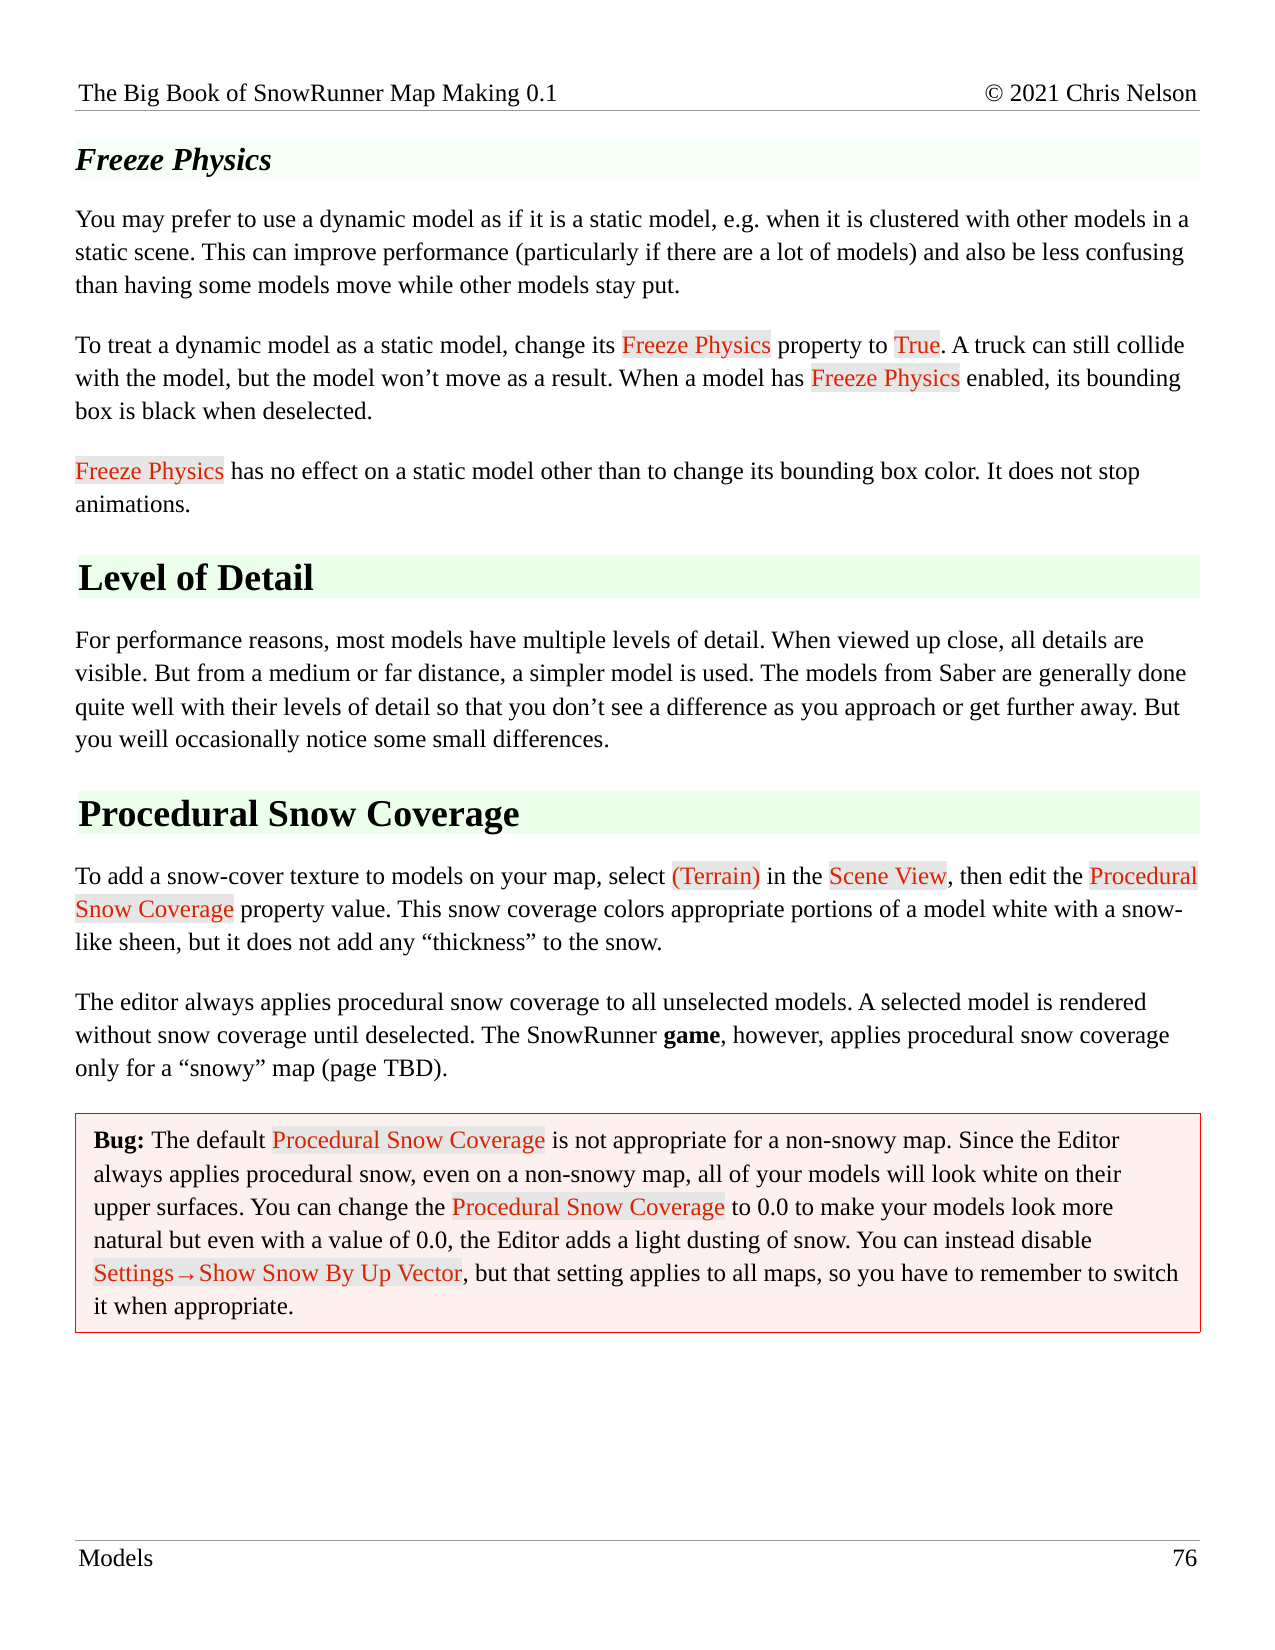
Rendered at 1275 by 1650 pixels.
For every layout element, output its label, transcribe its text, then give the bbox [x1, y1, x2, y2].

text To treat a dynamic model as a static model, change its Freeze Physics property to True. A truck can still collide with the model, but the model won’t move as a result. When a model has Freeze Physics enabled, its bounding box is black when deselected. [75, 330, 1200, 424]
subtitle Procedural Snow Coverage [78, 791, 1200, 834]
text You may prefer to use a dynamic model as if it is a static model, e.g. when it is clustered with other models in a static scene. This can improve performance (particularly if there are a lot of models) and also be less confusing than having some models move while other models stay put. [75, 204, 1200, 298]
list The default Procedural Snow Coverage is not appropriate for a non-snowy map. Since the Editor always applies procedural snow, even on a non-snowy map, all of your models will look white on their upper surfaces. You can change the Procedural Snow Coverage to 0.0 to make your models look more natural but even with a value of 0.0, the Editor adds a light dusting of snow. You can instead disable Settings→Show Snow By Up Vector, but that setting applies to all maps, so you have to remember to switch it when appropriate. [76, 1114, 1200, 1332]
text To add a snow-cover texture to models on your map, select (Terrain) in the Scene View, then edit the Procedural Snow Coverage property value. This snow coverage colors appropriate portions of a model white with a snow-like sheen, but it does not add any “thickness” to the snow. [75, 861, 1200, 956]
text The editor always applies procedural snow coverage to all unselected models. A selected model is rendered without snow coverage until deselected. The SnowRunner game, however, applies procedural snow coverage only for a “snowy” map (page TBD). [75, 987, 1200, 1082]
text Freeze Physics has no effect on a static model other than to change its bounding box color. It does not stop animations. [75, 456, 1200, 518]
text For performance reasons, most models have multiple levels of detail. When viewed up close, all details are visible. But from a medium or far distance, a simpler model is used. The models from Saber are generally done quite well with their levels of detail so that you don’t see a difference as you approach or get further away. But you weill occasionally notice some small differences. [75, 626, 1200, 753]
subtitle Level of Detail [78, 555, 1200, 598]
subtitle Freeze Physics [75, 140, 1200, 177]
